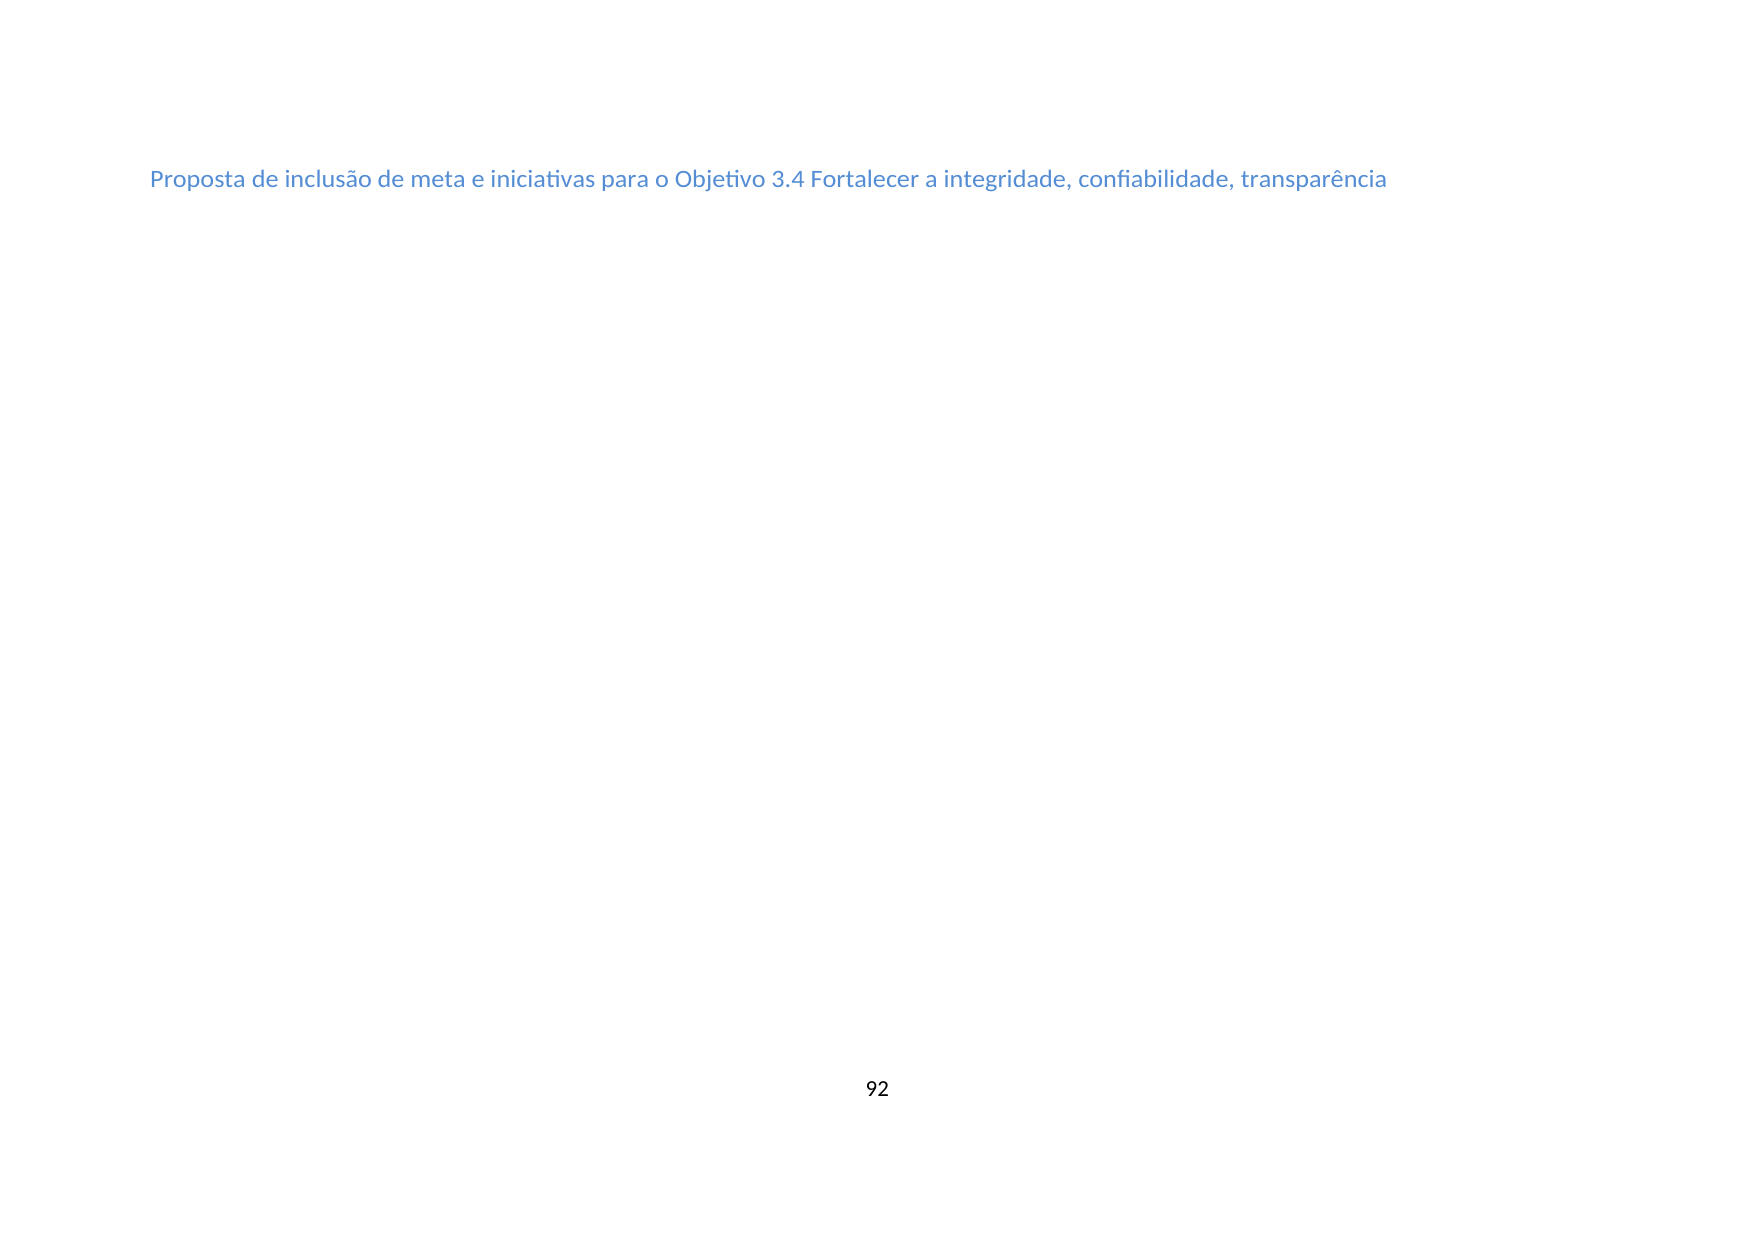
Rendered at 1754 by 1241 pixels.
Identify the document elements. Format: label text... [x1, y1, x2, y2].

subtitle Proposta de inclusão de meta e iniciativas para o Objetivo 3.4 Fortalecer a integridade, confiabilidade, transparência [150, 163, 1473, 193]
